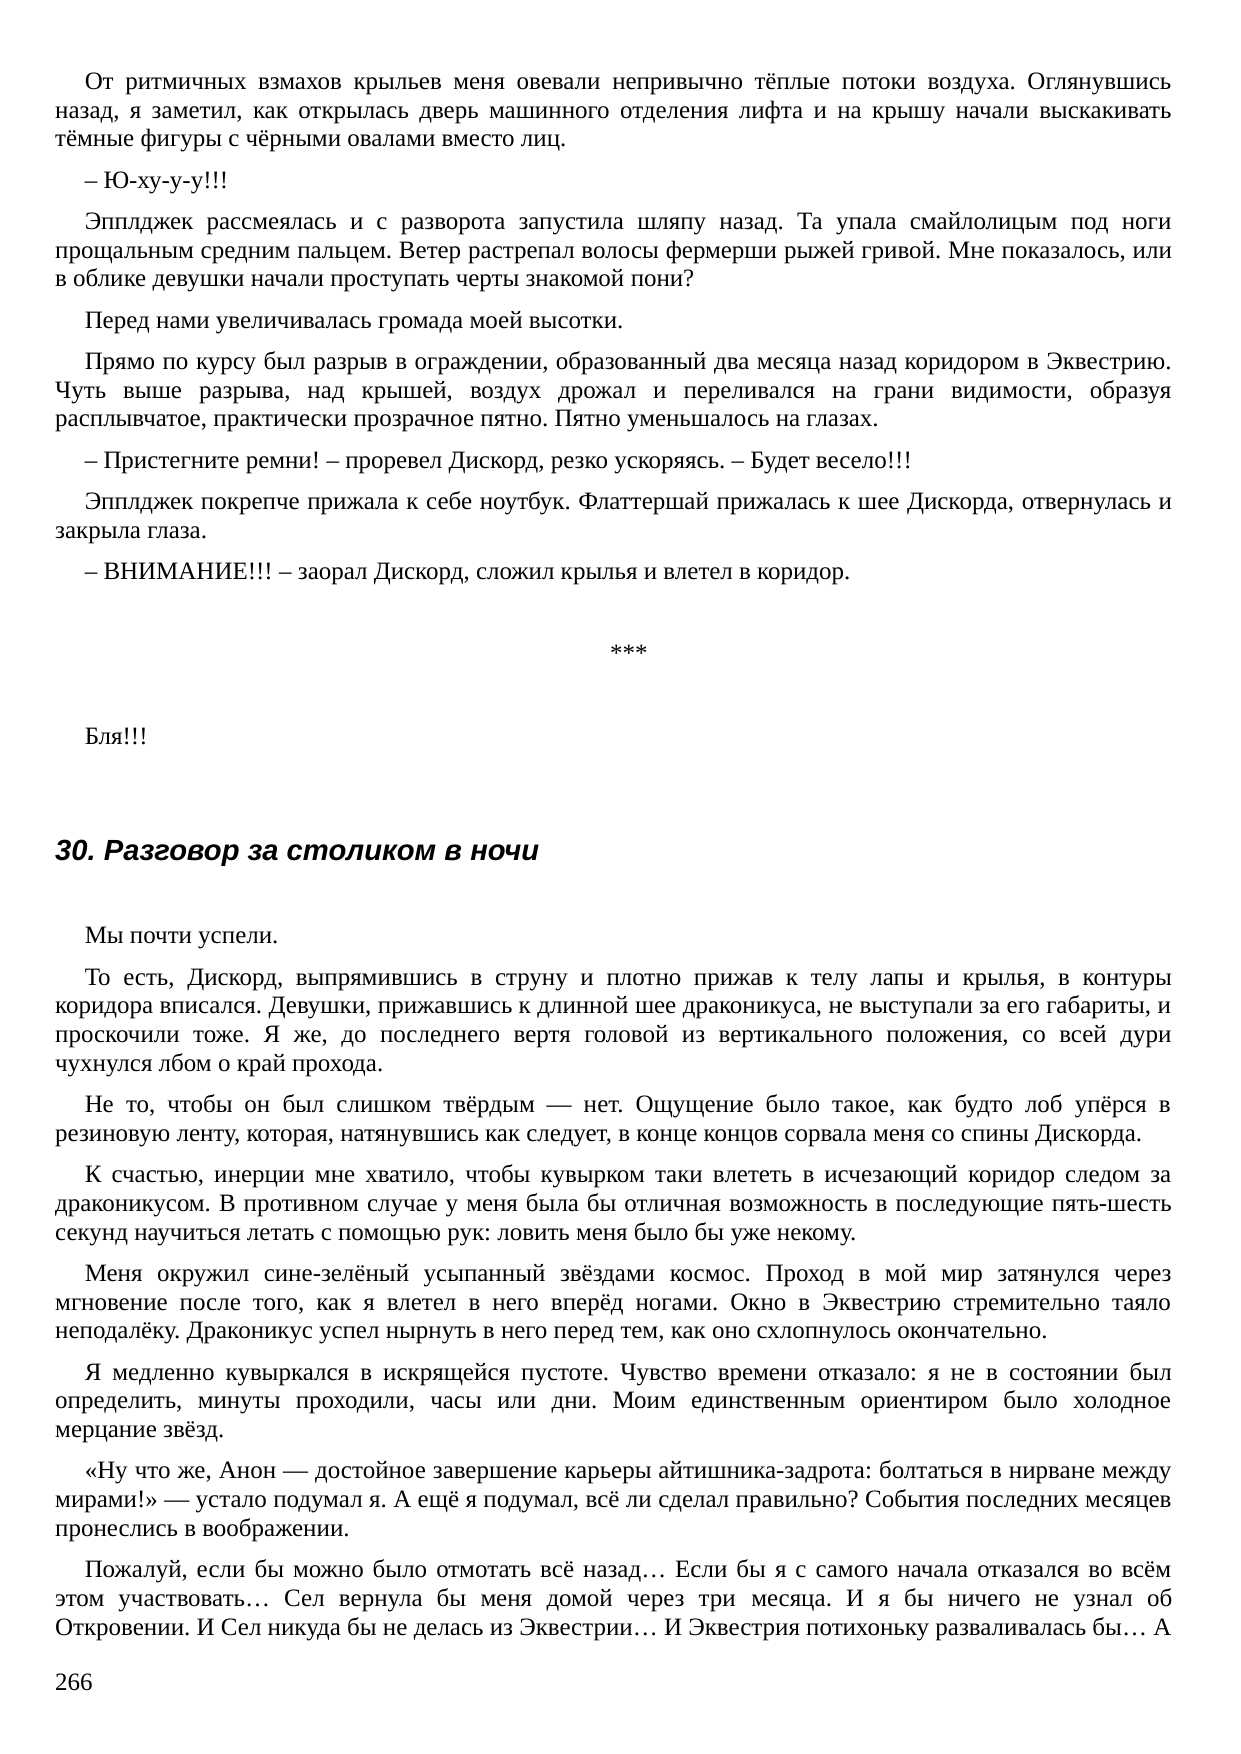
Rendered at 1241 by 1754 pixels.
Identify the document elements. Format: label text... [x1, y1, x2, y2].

text Не то, чтобы он был слишком твёрдым — нет. Ощущение было такое, как будто лоб упёрся в резиновую ленту, которая, натянувшись как следует, в конце концов сорвала меня со спины Дискорда. [55, 1089, 1173, 1147]
text От ритмичных взмахов крыльев меня овевали непривычно тёплые потоки воздуха. Оглянувшись назад, я заметил, как открылась дверь машинного отделения лифта и на крышу начали выскакивать тёмные фигуры с чёрными овалами вместо лиц. [55, 66, 1173, 152]
text – Пристегните ремни! – проревел Дискорд, резко ускоряясь. – Будет весело!!! [55, 445, 1173, 473]
text «Ну что же, Анон — достойное завершение карьеры айтишника-задрота: болтаться в нирване между мирами!» — устало подумал я. А ещё я подумал, всё ли сделал правильно? События последних месяцев пронеслись в воображении. [55, 1456, 1173, 1542]
text Мы почти успели. [55, 921, 1173, 949]
text То есть, Дискорд, выпрямившись в струну и плотно прижав к телу лапы и крылья, в контуры коридора вписался. Девушки, прижавшись к длинной шее драконикуса, не выступали за его габариты, и проскочили тоже. Я же, до последнего вертя головой из вертикального положения, со всей дури чухнулся лбом о край прохода. [55, 962, 1173, 1077]
text Эпплджек рассмеялась и с разворота запустила шляпу назад. Та упала смайлолицым под ноги прощальным средним пальцем. Ветер растрепал волосы фермерши рыжей гривой. Мне показалось, или в облике девушки начали проступать черты знакомой пони? [55, 206, 1173, 292]
text К счастью, инерции мне хватило, чтобы кувырком таки влететь в исчезающий коридор следом за драконикусом. В противном случае у меня была бы отличная возможность в последующие пять-шесть секунд научиться летать с помощью рук: ловить меня было бы уже некому. [55, 1159, 1173, 1246]
subtitle 30. Разговор за столиком в ночи [55, 833, 1173, 867]
text Я медленно кувыркался в искрящейся пустоте. Чувство времени отказало: я не в состоянии был определить, минуты проходили, часы или дни. Моим единственным ориентиром было холодное мерцание звёзд. [55, 1357, 1173, 1443]
text Эпплджек покрепче прижала к себе ноутбук. Флаттершай прижалась к шее Дискорда, отвернулась и закрыла глаза. [55, 486, 1173, 543]
text Меня окружил сине-зелёный усыпанный звёздами космос. Проход в мой мир затянулся через мгновение после того, как я влетел в него вперёд ногами. Окно в Эквестрию стремительно таяло неподалёку. Драконикус успел нырнуть в него перед тем, как оно схлопнулось окончательно. [55, 1258, 1173, 1344]
text *** [55, 638, 1173, 667]
text Перед нами увеличивалась громада моей высотки. [55, 305, 1173, 333]
text – ВНИМАНИЕ!!! – заорал Дискорд, сложил крылья и влетел в коридор. [55, 556, 1173, 585]
text Бля!!! [55, 721, 1173, 750]
text Пожалуй, если бы можно было отмотать всё назад… Если бы я с самого начала отказался во всём этом участвовать… Сел вернула бы меня домой через три месяца. И я бы ничего не узнал об Откровении. И Сел никуда бы не делась из Эквестрии… И Эквестрия потихоньку разваливалась бы… А [55, 1554, 1173, 1641]
text – Ю-ху-у-у!!! [55, 165, 1173, 193]
text Прямо по курсу был разрыв в ограждении, образованный два месяца назад коридором в Эквестрию. Чуть выше разрыва, над крышей, воздух дрожал и переливался на грани видимости, образуя расплывчатое, практически прозрачное пятно. Пятно уменьшалось на глазах. [55, 346, 1173, 432]
